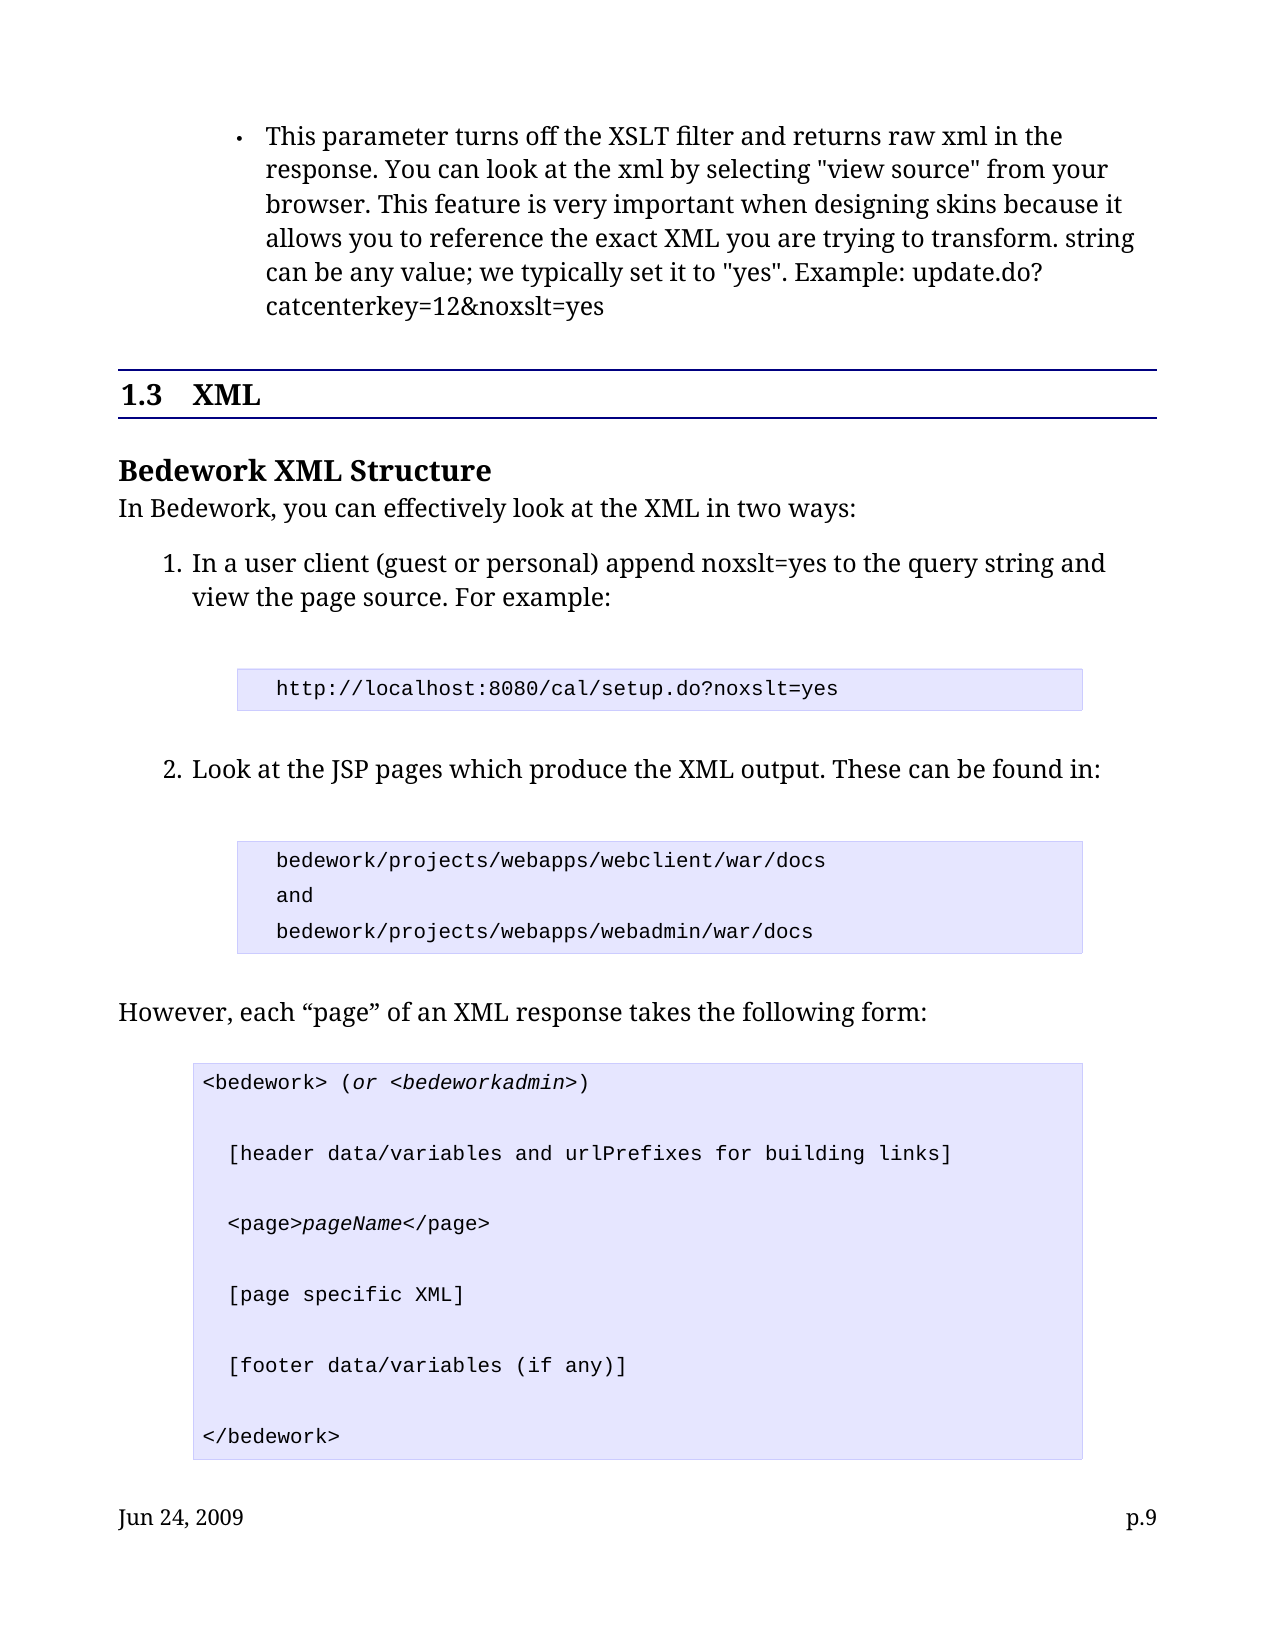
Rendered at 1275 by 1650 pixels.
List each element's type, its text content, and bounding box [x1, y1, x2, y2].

list In a user client (guest or personal) append noxslt=yes to the query string and view the page source. For example: [162, 545, 1157, 647]
text However, each “page” of an XML response takes the following form: [118, 994, 1157, 1029]
text </bedework> [194, 1417, 1082, 1459]
subtitle XML [118, 371, 1157, 417]
text [page specific XML] [194, 1275, 1082, 1308]
list bedework/projects/webapps/webclient/war/docs and bedework/projects/webapps/webadmin/war/docs [238, 842, 1082, 953]
text [header data/variables and urlPrefixes for building links] [194, 1133, 1082, 1166]
text In Bedework, you can effectively look at the XML in two ways: [118, 490, 1157, 524]
text [footer data/variables (if any)] [194, 1346, 1082, 1379]
list This parameter turns off the XSLT filter and returns raw xml in the response. You can look at the xml by selecting "view source" from your browser. This feature is very important when designing skins because it allows you to reference the exact XML you are trying to transform. string can be any value; we typically set it to "yes". Example: update.do?catcenterkey=12&noxslt=yes [236, 118, 1157, 322]
subtitle Bedework XML Structure [118, 451, 1157, 490]
list Look at the JSP pages which produce the XML output. These can be found in: [162, 752, 1157, 820]
text <page>pageName</page> [194, 1204, 1082, 1237]
list http://localhost:8080/cal/setup.do?noxslt=yes [238, 670, 1082, 710]
text <bedework> (or <bedeworkadmin>) [194, 1064, 1082, 1095]
